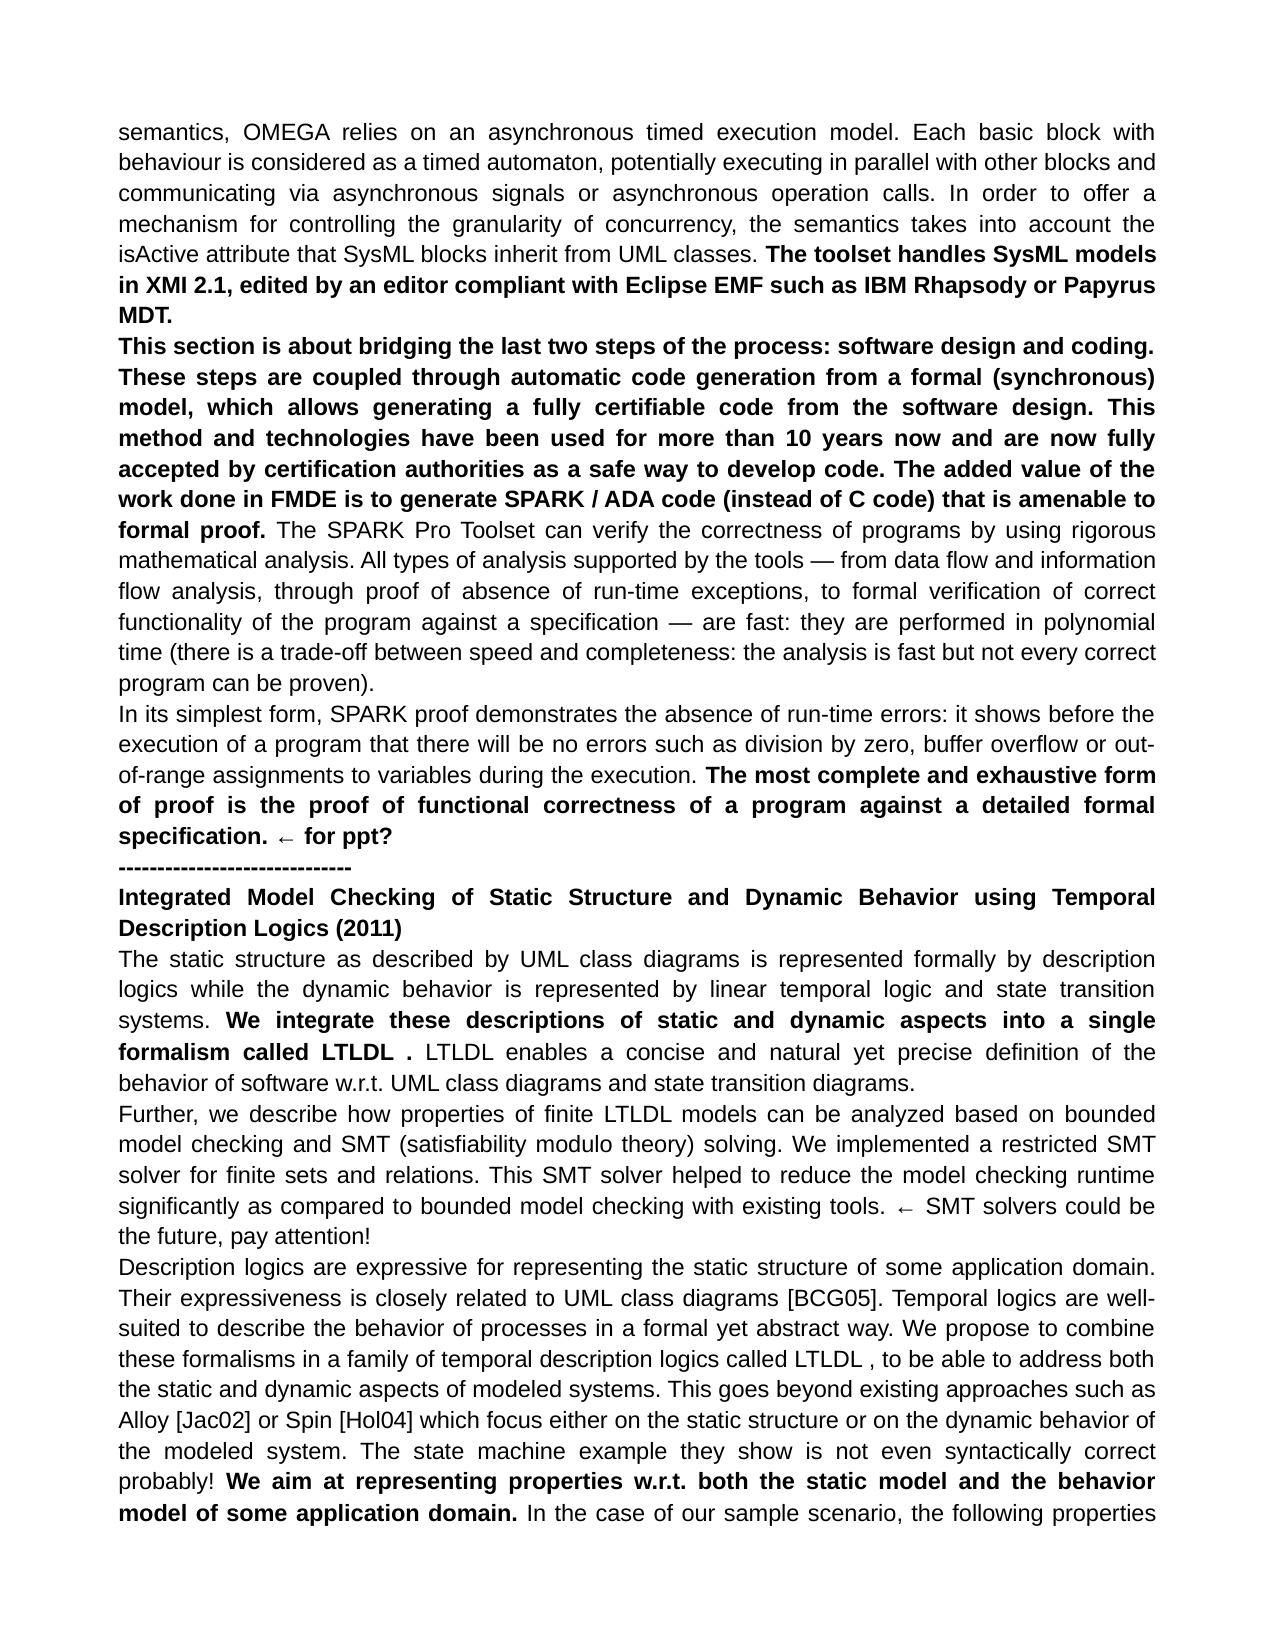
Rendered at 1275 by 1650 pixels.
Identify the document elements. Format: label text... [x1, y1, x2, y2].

text semantics, OMEGA relies on an asynchronous timed execution model. Each basic block with behaviour is considered as a timed automaton, potentially executing in parallel with other blocks and communicating via asynchronous signals or asynchronous operation calls. In order to offer a mechanism for controlling the granularity of concurrency, the semantics takes into account the isActive attribute that SysML blocks inherit from UML classes. The toolset handles SysML models in XMI 2.1, edited by an editor compliant with Eclipse EMF such as IBM Rhapsody or Papyrus MDT. [118, 118, 1157, 329]
text In its simplest form, SPARK proof demonstrates the absence of run-time errors: it shows before the execution of a program that there will be no errors such as division by zero, buffer overflow or out-of-range assignments to variables during the execution. The most complete and exhaustive form of proof is the proof of functional correctness of a program against a detailed formal specification. ← for ppt? [118, 700, 1157, 849]
text This section is about bridging the last two steps of the process: software design and coding. These steps are coupled through automatic code generation from a formal (synchronous) model, which allows generating a fully certifiable code from the software design. This method and technologies have been used for more than 10 years now and are now fully accepted by certification authorities as a safe way to develop code. The added value of the work done in FMDE is to generate SPARK / ADA code (instead of C code) that is amenable to formal proof. The SPARK Pro Toolset can verify the correctness of programs by using rigorous mathematical analysis. All types of analysis supported by the tools — from data flow and information flow analysis, through proof of absence of run-time exceptions, to formal verification of correct functionality of the program against a specification — are fast: they are performed in polynomial time (there is a trade-off between speed and completeness: the analysis is fast but not every correct program can be proven). [118, 332, 1157, 696]
text ------------------------------ [118, 853, 1157, 880]
text Integrated Model Checking of Static Structure and Dynamic Behavior using Temporal Description Logics (2011) [118, 884, 1157, 941]
text Description logics are expressive for representing the static structure of some application domain. Their expressiveness is closely related to UML class diagrams [BCG05]. Temporal logics are well-suited to describe the behavior of processes in a formal yet abstract way. We propose to combine these formalisms in a family of temporal description logics called LTLDL , to be able to address both the static and dynamic aspects of modeled systems. This goes beyond existing approaches such as Alloy [Jac02] or Spin [Hol04] which focus either on the static structure or on the dynamic behavior of the modeled system. The state machine example they show is not even syntactically correct probably! We aim at representing properties w.r.t. both the static model and the behavior model of some application domain. In the case of our sample scenario, the following properties [118, 1253, 1157, 1527]
text Further, we describe how properties of finite LTLDL models can be analyzed based on bounded model checking and SMT (satisfiability modulo theory) solving. We implemented a restricted SMT solver for finite sets and relations. This SMT solver helped to reduce the model checking runtime significantly as compared to bounded model checking with existing tools. ← SMT solvers could be the future, pay attention! [118, 1100, 1157, 1249]
text The static structure as described by UML class diagrams is represented formally by description logics while the dynamic behavior is represented by linear temporal logic and state transition systems. We integrate these descriptions of static and dynamic aspects into a single formalism called LTLDL . LTLDL enables a concise and natural yet precise definition of the behavior of software w.r.t. UML class diagrams and state transition diagrams. [118, 945, 1157, 1096]
